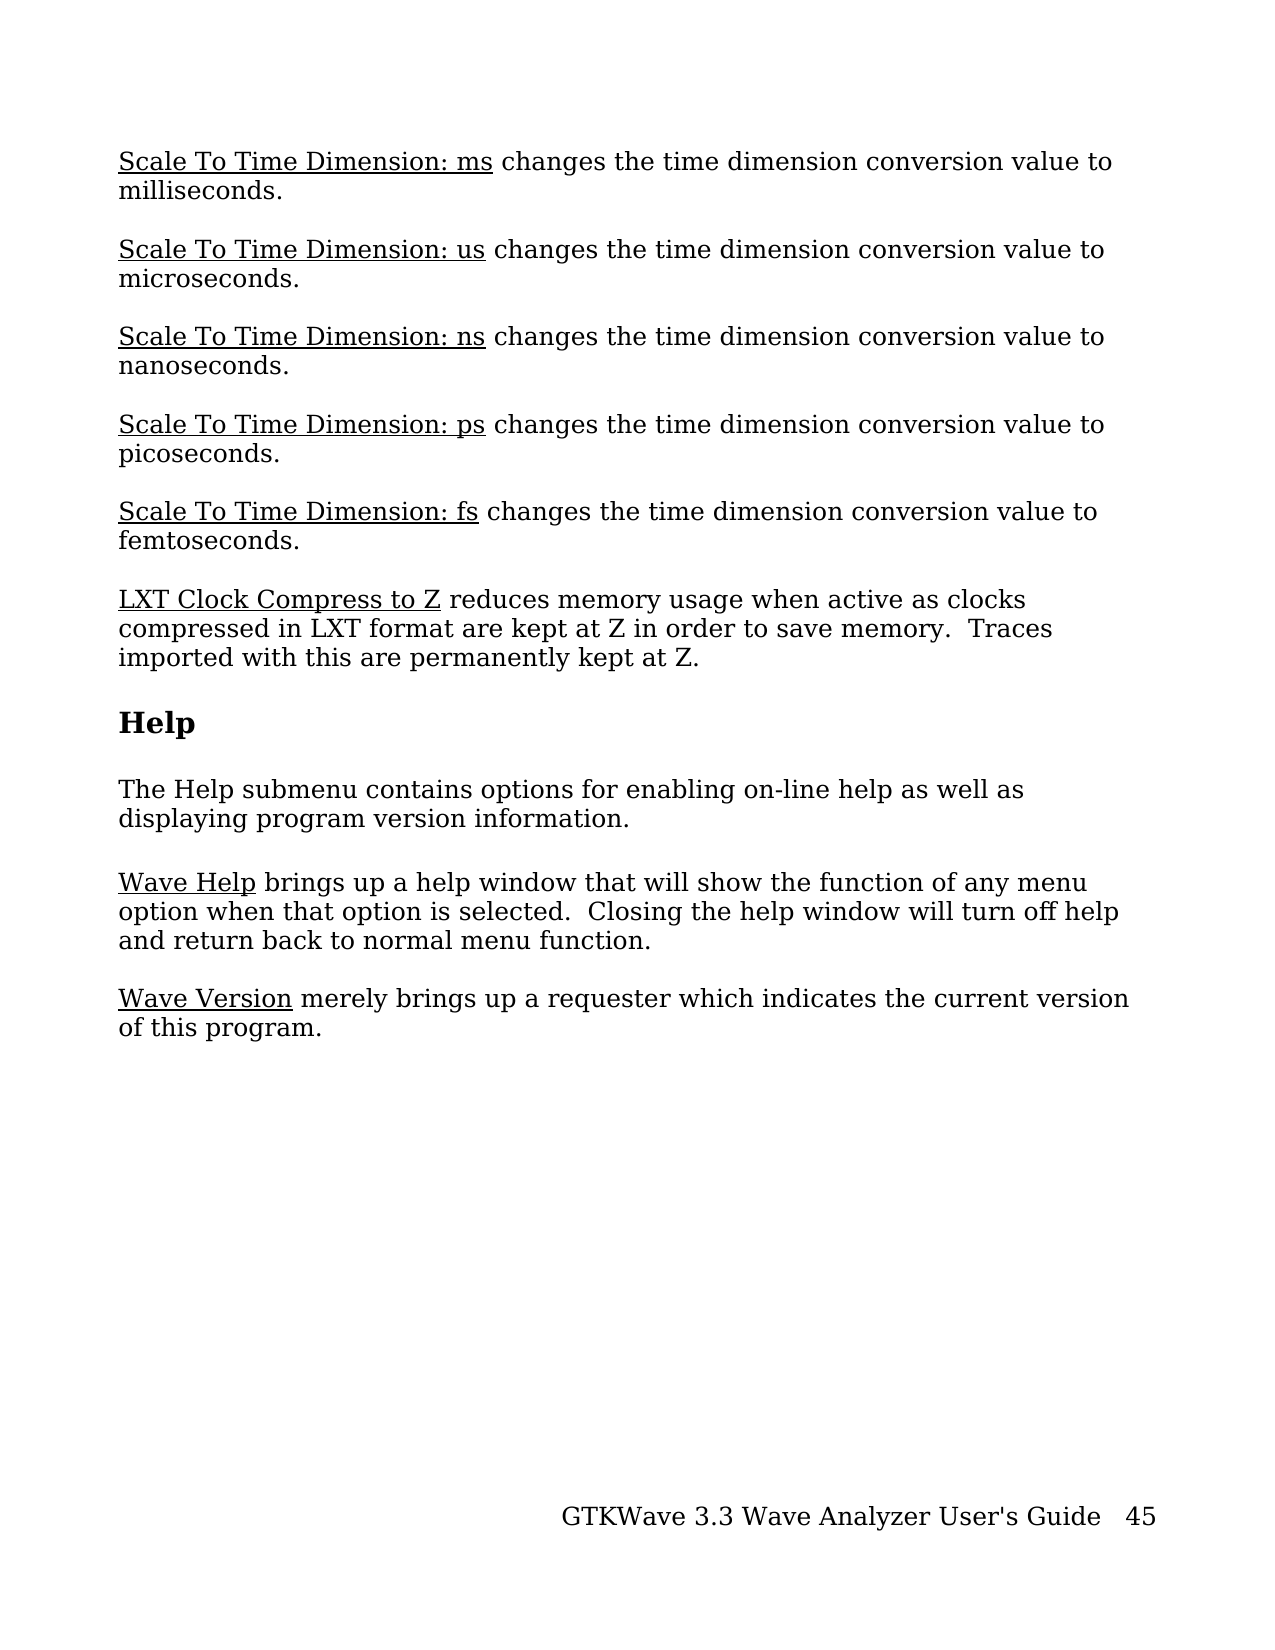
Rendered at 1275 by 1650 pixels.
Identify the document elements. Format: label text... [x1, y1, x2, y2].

text Scale To Time Dimension: fs changes the time dimension conversion value to femtoseconds. [118, 497, 1157, 556]
text LXT Clock Compress to Z reduces memory usage when active as clocks compressed in LXT format are kept at Z in order to save memory. Traces imported with this are permanently kept at Z. [118, 585, 1157, 672]
text Help [118, 707, 1157, 741]
text The Help submenu contains options for enabling on-line help as well as displaying program version information. [118, 775, 1157, 833]
text Wave Help brings up a help window that will show the function of any menu option when that option is selected. Closing the help window will turn off help and return back to normal menu function. [118, 868, 1157, 955]
text Wave Version merely brings up a requester which indicates the current version of this program. [118, 984, 1157, 1043]
text Scale To Time Dimension: us changes the time dimension conversion value to microseconds. [118, 235, 1157, 293]
text Scale To Time Dimension: ns changes the time dimension conversion value to nanoseconds. [118, 322, 1157, 381]
text Scale To Time Dimension: ms changes the time dimension conversion value to milliseconds. [118, 147, 1157, 206]
text Scale To Time Dimension: ps changes the time dimension conversion value to picoseconds. [118, 410, 1157, 468]
